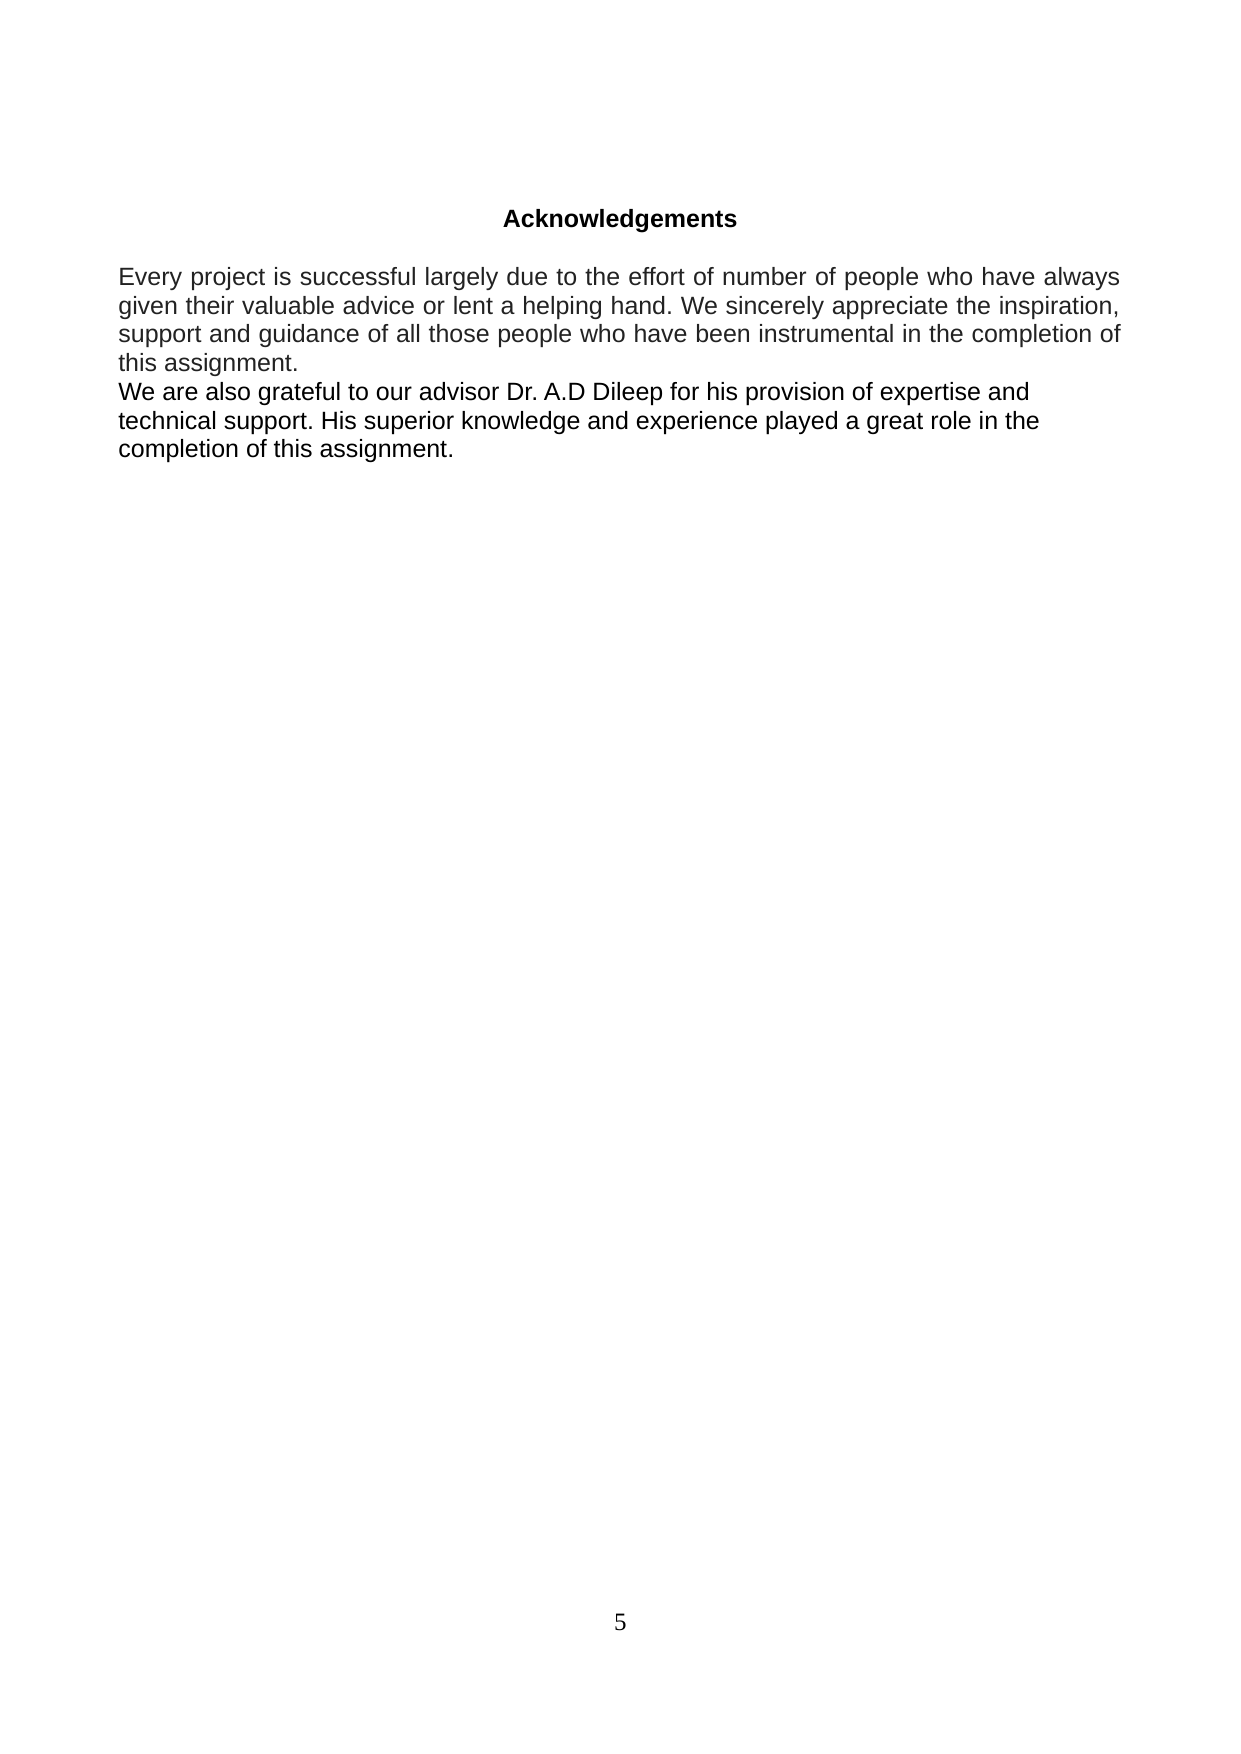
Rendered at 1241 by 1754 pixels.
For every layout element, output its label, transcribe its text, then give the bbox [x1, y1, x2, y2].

text Acknowledgements [118, 204, 1122, 233]
text technical support. His superior knowledge and experience played a great role in the completion of this assignment. [118, 406, 1122, 463]
text Every project is successful largely due to the effort of number of people who have always given their valuable advice or lent a helping hand. We sincerely appreciate the inspiration, support and guidance of all those people who have been instrumental in the completion of this assignment. [118, 262, 1122, 377]
text We are also grateful to our advisor Dr. A.D Dileep for his provision of expertise and [118, 377, 1122, 406]
